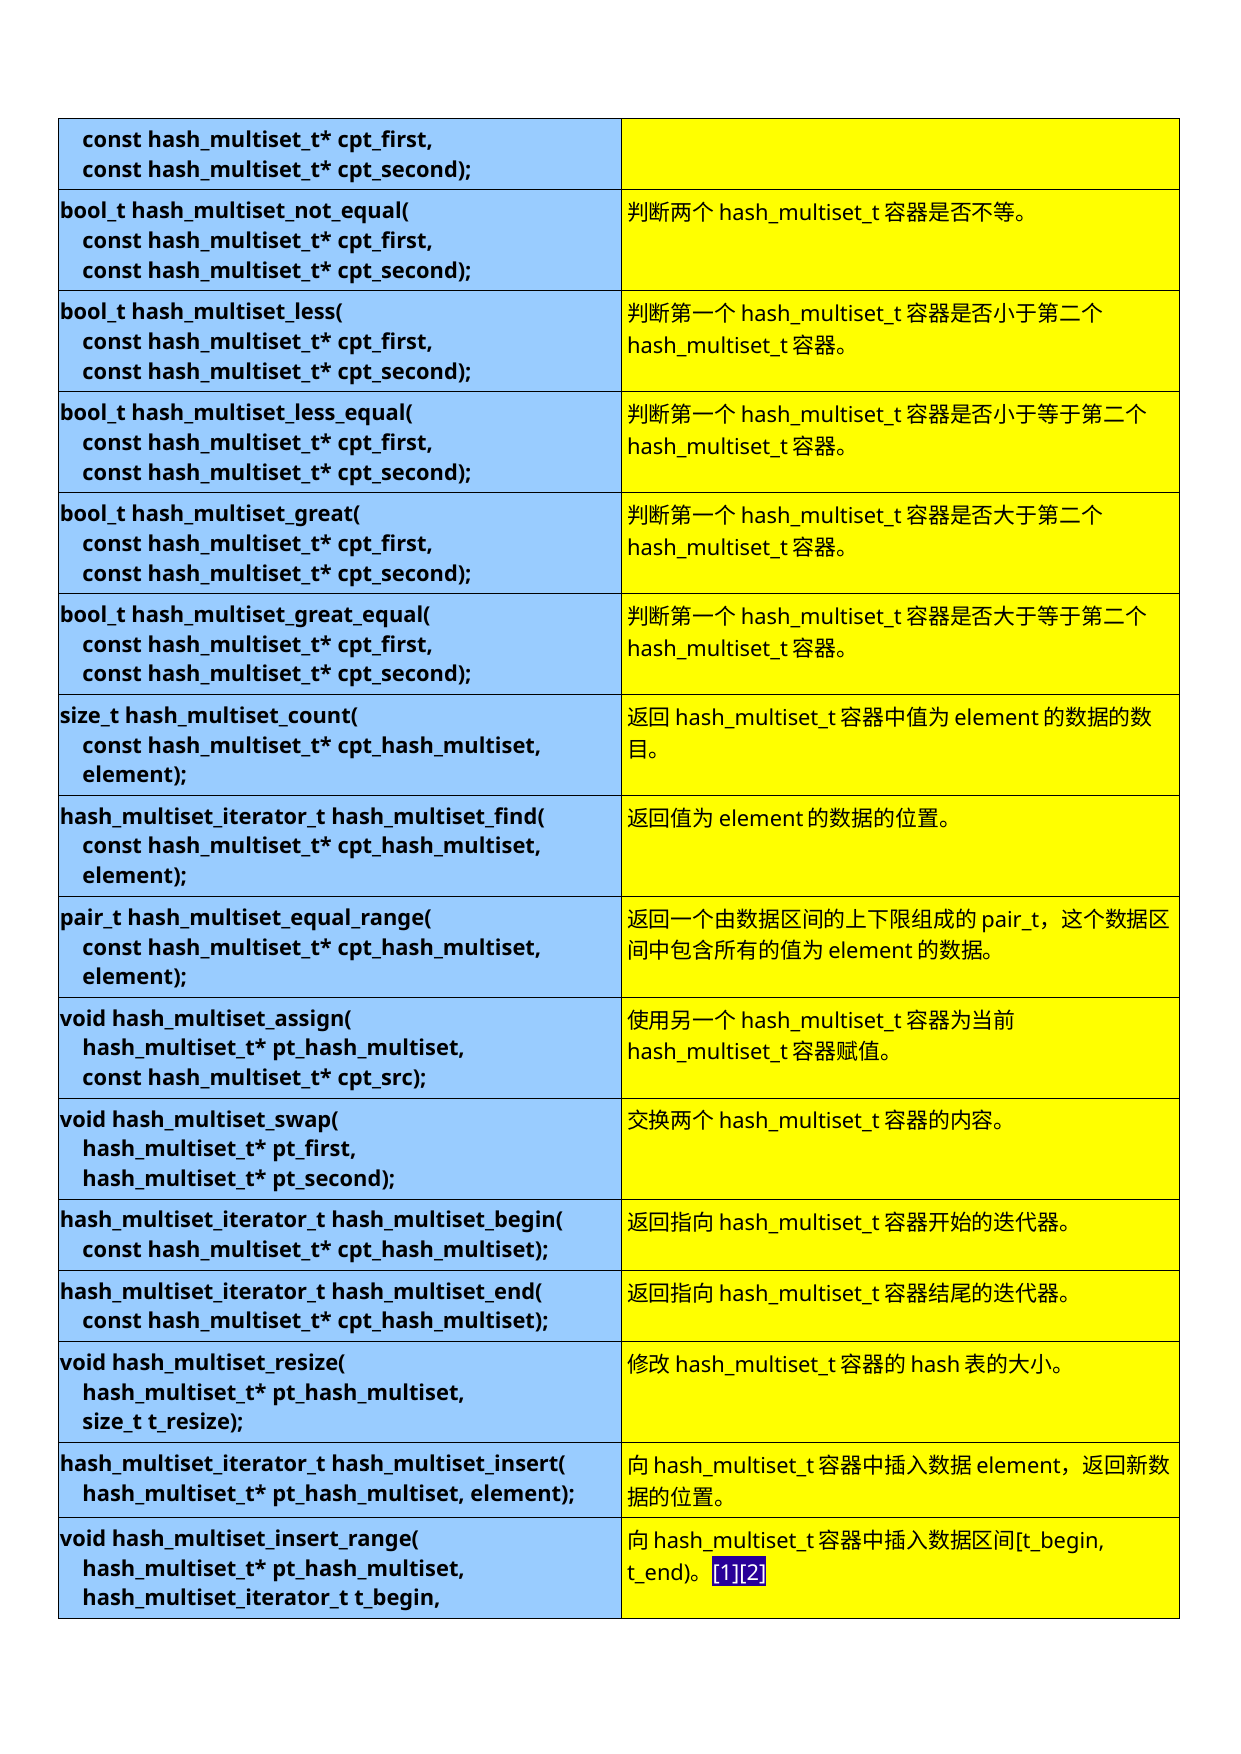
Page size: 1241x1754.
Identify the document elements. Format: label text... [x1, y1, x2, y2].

table_cell bool_t hash_multiset_less_equal( const hash_multiset_t* cpt_first, const hash_multiset_t* cpt_second); [59, 392, 621, 492]
table_cell hash_multiset_iterator_t hash_multiset_find( const hash_multiset_t* cpt_hash_multiset, element); [59, 796, 621, 896]
table_cell void hash_multiset_resize( hash_multiset_t* pt_hash_multiset, size_t t_resize); [59, 1342, 621, 1442]
table_cell 返回指向hash_multiset_t容器开始的迭代器。 [622, 1200, 1179, 1270]
table_cell 返回hash_multiset_t容器中值为element的数据的数目。 [622, 695, 1179, 795]
table_cell 修改hash_multiset_t容器的hash表的大小。 [622, 1342, 1179, 1442]
table_cell 使用另一个hash_multiset_t容器为当前hash_multiset_t容器赋值。 [622, 998, 1179, 1098]
table_cell 向hash_multiset_t容器中插入数据element，返回新数据的位置。 [622, 1443, 1179, 1517]
table_cell const hash_multiset_t* cpt_first, const hash_multiset_t* cpt_second); [59, 119, 621, 189]
table_cell bool_t hash_multiset_great( const hash_multiset_t* cpt_first, const hash_multiset_t* cpt_second); [59, 493, 621, 593]
table_cell 判断第一个hash_multiset_t容器是否小于第二个hash_multiset_t容器。 [622, 291, 1179, 391]
table_cell hash_multiset_iterator_t hash_multiset_insert( hash_multiset_t* pt_hash_multiset, element); [59, 1443, 621, 1517]
table_cell 返回指向hash_multiset_t容器结尾的迭代器。 [622, 1271, 1179, 1341]
table_cell void hash_multiset_insert_range( hash_multiset_t* pt_hash_multiset, hash_multiset_iterator_t t_begin, [59, 1518, 621, 1618]
table_cell 判断第一个hash_multiset_t容器是否大于等于第二个hash_multiset_t容器。 [622, 594, 1179, 694]
table_cell bool_t hash_multiset_great_equal( const hash_multiset_t* cpt_first, const hash_multiset_t* cpt_second); [59, 594, 621, 694]
table_cell pair_t hash_multiset_equal_range( const hash_multiset_t* cpt_hash_multiset, element); [59, 897, 621, 997]
table_cell size_t hash_multiset_count( const hash_multiset_t* cpt_hash_multiset, element); [59, 695, 621, 795]
table_cell 返回一个由数据区间的上下限组成的pair_t，这个数据区间中包含所有的值为element的数据。 [622, 897, 1179, 997]
table_cell 向hash_multiset_t容器中插入数据区间[t_begin, t_end)。[1][2] [622, 1518, 1179, 1618]
table_cell void hash_multiset_assign( hash_multiset_t* pt_hash_multiset, const hash_multiset_t* cpt_src); [59, 998, 621, 1098]
table_cell bool_t hash_multiset_not_equal( const hash_multiset_t* cpt_first, const hash_multiset_t* cpt_second); [59, 190, 621, 290]
table_cell bool_t hash_multiset_less( const hash_multiset_t* cpt_first, const hash_multiset_t* cpt_second); [59, 291, 621, 391]
table_cell 交换两个hash_multiset_t容器的内容。 [622, 1099, 1179, 1199]
table_cell 返回值为element的数据的位置。 [622, 796, 1179, 896]
table_cell 判断第一个hash_multiset_t容器是否小于等于第二个hash_multiset_t容器。 [622, 392, 1179, 492]
table_cell void hash_multiset_swap( hash_multiset_t* pt_first, hash_multiset_t* pt_second); [59, 1099, 621, 1199]
table_cell hash_multiset_iterator_t hash_multiset_begin( const hash_multiset_t* cpt_hash_multiset); [59, 1200, 621, 1270]
table_cell hash_multiset_iterator_t hash_multiset_end( const hash_multiset_t* cpt_hash_multiset); [59, 1271, 621, 1341]
table_cell [622, 119, 1179, 189]
table_cell 判断两个hash_multiset_t容器是否不等。 [622, 190, 1179, 290]
table_cell 判断第一个hash_multiset_t容器是否大于第二个hash_multiset_t容器。 [622, 493, 1179, 593]
